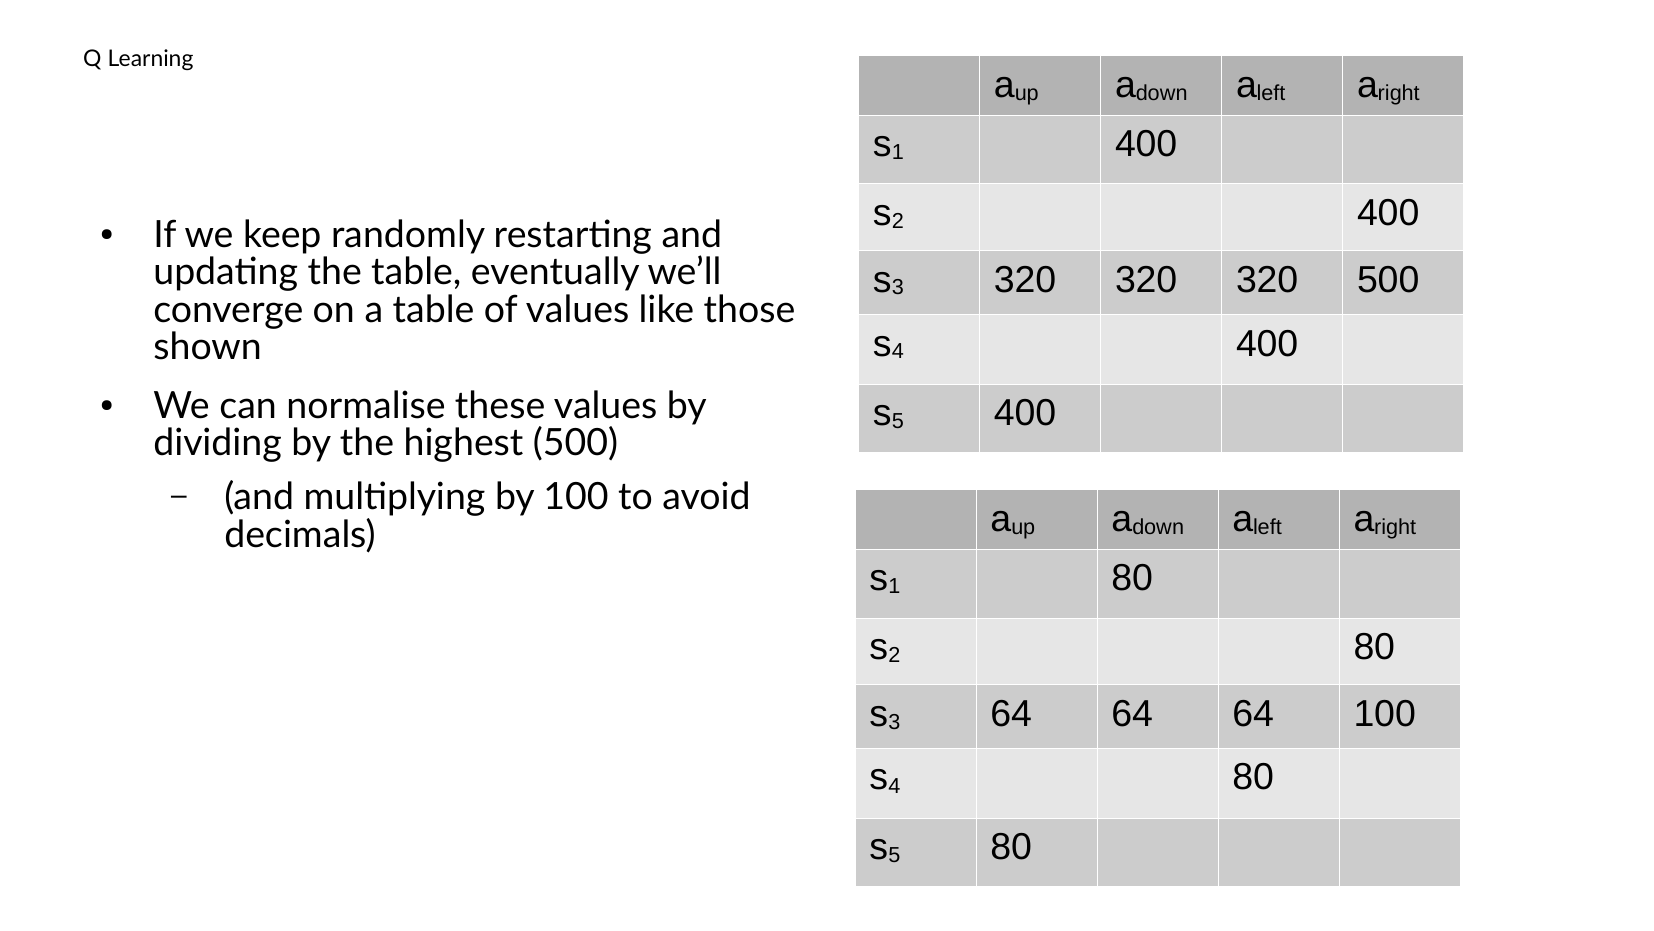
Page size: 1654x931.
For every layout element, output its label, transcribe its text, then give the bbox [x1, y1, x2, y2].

table_cell s2 [859, 184, 979, 250]
table_cell s4 [859, 315, 979, 384]
table_cell [980, 315, 1100, 384]
table_cell 80 [1219, 749, 1339, 818]
list If we keep randomly restarting and updating the table, eventually we’ll converge on a table of values like those shown We can normalise these values by dividing by the highest (500) (and multiplying by 100 to avoid decimals) [82, 217, 809, 839]
table_cell [1343, 315, 1463, 384]
table_cell s5 [856, 819, 976, 886]
table_cell [977, 550, 1097, 618]
table_cell [1222, 116, 1342, 183]
table_cell [977, 749, 1097, 818]
table_header aright [1343, 56, 1463, 115]
table_cell s5 [859, 385, 979, 452]
table_cell s3 [859, 251, 979, 314]
table_header adown [1098, 490, 1218, 549]
table_cell 400 [980, 385, 1100, 452]
table_cell 320 [1222, 251, 1342, 314]
table_header aleft [1219, 490, 1339, 549]
table_cell 400 [1101, 116, 1221, 183]
table_cell [1098, 619, 1218, 684]
title Q Learning [83, 0, 1571, 119]
table_cell 400 [1343, 184, 1463, 250]
table_cell s4 [856, 749, 976, 818]
table_cell [1340, 550, 1460, 618]
table_cell 80 [1098, 550, 1218, 618]
table_cell 100 [1340, 685, 1460, 748]
table_cell [1101, 315, 1221, 384]
table_cell s3 [856, 685, 976, 748]
table_cell 320 [980, 251, 1100, 314]
table_cell [1343, 116, 1463, 183]
table_cell [1340, 819, 1460, 886]
table_cell [977, 619, 1097, 684]
table_cell 64 [1219, 685, 1339, 748]
table_cell [1219, 819, 1339, 886]
table_cell s1 [856, 550, 976, 618]
table_cell [980, 116, 1100, 183]
table_cell [1219, 619, 1339, 684]
table_cell s1 [859, 116, 979, 183]
table_cell 64 [1098, 685, 1218, 748]
table_cell [980, 184, 1100, 250]
table_header aleft [1222, 56, 1342, 115]
table_cell 400 [1222, 315, 1342, 384]
table_cell [1219, 550, 1339, 618]
table_cell [1101, 385, 1221, 452]
table_cell 320 [1101, 251, 1221, 314]
table_cell 500 [1343, 251, 1463, 314]
table_header aright [1340, 490, 1460, 549]
table_cell [1222, 184, 1342, 250]
table_cell [1222, 385, 1342, 452]
table_header aup [980, 56, 1100, 115]
table_cell [1101, 184, 1221, 250]
table_cell [1098, 819, 1218, 886]
table_cell 80 [977, 819, 1097, 886]
table_cell s2 [856, 619, 976, 684]
table_cell 64 [977, 685, 1097, 748]
table_cell [1340, 749, 1460, 818]
table_cell [1343, 385, 1463, 452]
table_header [859, 56, 979, 115]
table_cell 80 [1340, 619, 1460, 684]
table_header aup [977, 490, 1097, 549]
table_cell [1098, 749, 1218, 818]
table_header [856, 490, 976, 549]
table_header adown [1101, 56, 1221, 115]
